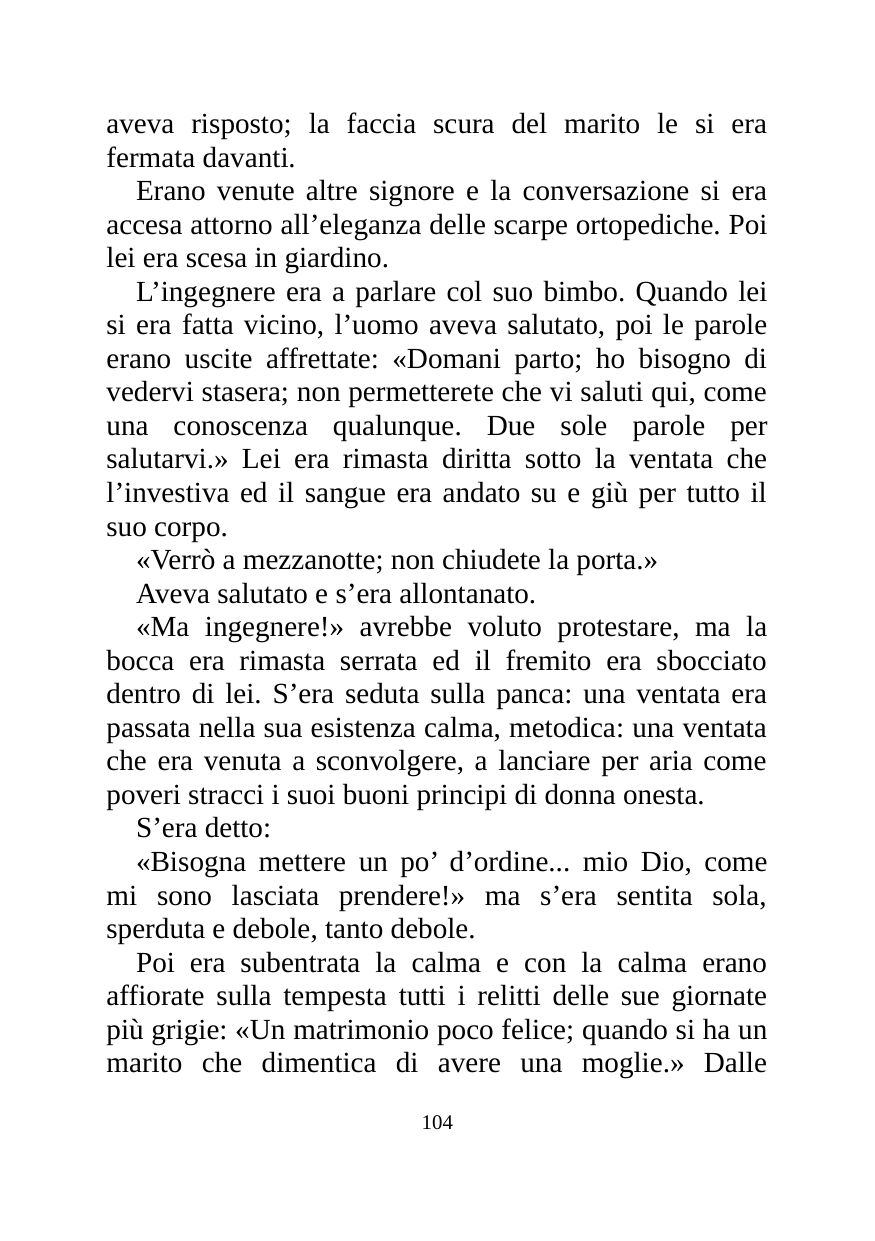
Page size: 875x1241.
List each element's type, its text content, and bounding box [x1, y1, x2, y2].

text S’era detto: [106, 811, 768, 844]
text L’ingegnere era a parlare col suo bimbo. Quando lei si era fatta vicino, l’uomo aveva salutato, poi le parole erano uscite affrettate: «Domani parto; ho bisogno di vedervi stasera; non permetterete che vi saluti qui, come una conoscenza qualunque. Due sole parole per salutarvi.» Lei era rimasta diritta sotto la ventata che l’investiva ed il sangue era andato su e giù per tutto il suo corpo. [106, 274, 768, 542]
text Poi era subentrata la calma e con la calma erano affiorate sulla tempesta tutti i relitti delle sue giornate più grigie: «Un matrimonio poco felice; quando si ha un marito che dimentica di avere una moglie.» Dalle [106, 945, 768, 1079]
text aveva risposto; la faccia scura del marito le si era fermata davanti. [106, 106, 768, 173]
text «Ma ingegnere!» avrebbe voluto protestare, ma la bocca era rimasta serrata ed il fremito era sbocciato dentro di lei. S’era seduta sulla panca: una ventata era passata nella sua esistenza calma, metodica: una ventata che era venuta a sconvolgere, a lanciare per aria come poveri stracci i suoi buoni principi di donna onesta. [106, 609, 768, 811]
text Aveva salutato e s’era allontanato. [106, 576, 768, 609]
text «Verrò a mezzanotte; non chiudete la porta.» [106, 542, 768, 576]
text Erano venute altre signore e la conversazione si era accesa attorno all’eleganza delle scarpe ortopediche. Poi lei era scesa in giardino. [106, 173, 768, 274]
text «Bisogna mettere un po’ d’ordine... mio Dio, come mi sono lasciata prendere!» ma s’era sentita sola, sperduta e debole, tanto debole. [106, 844, 768, 945]
